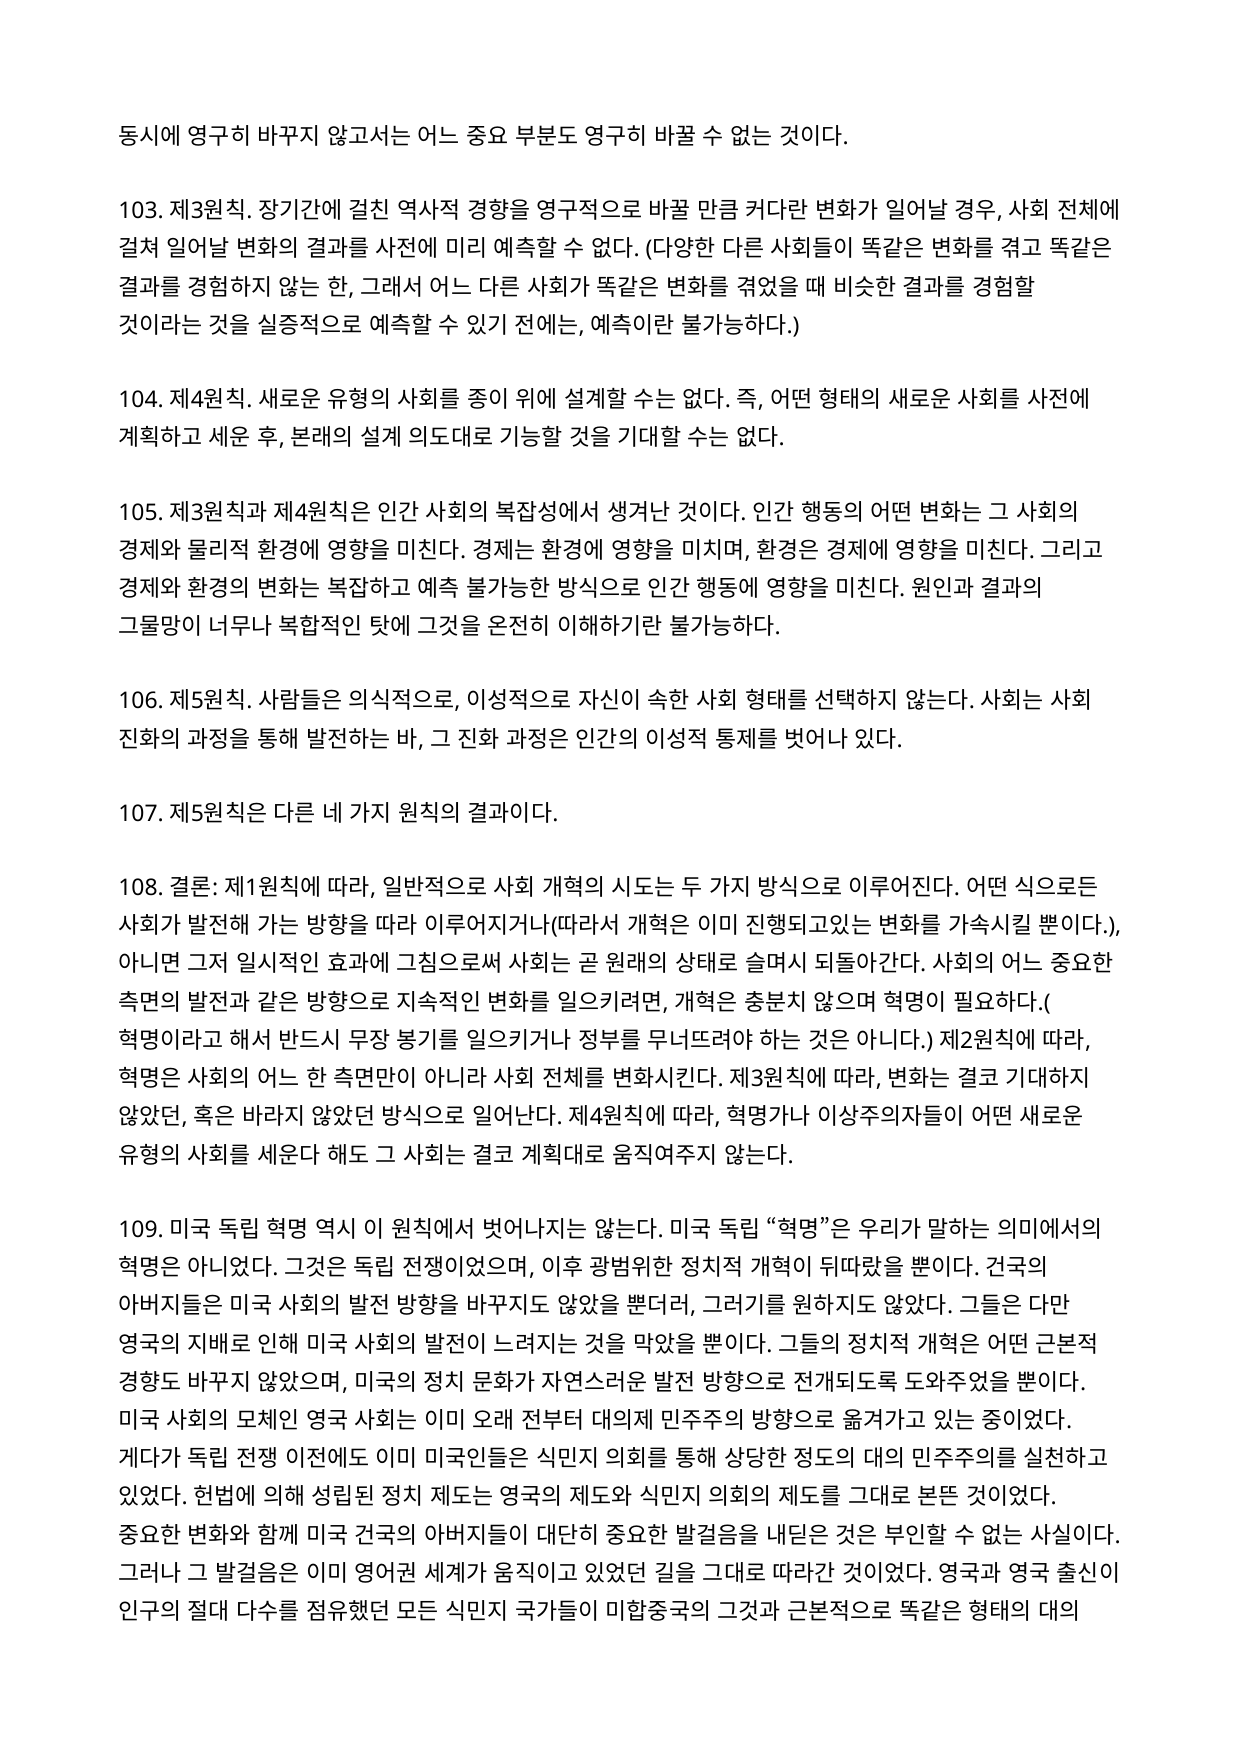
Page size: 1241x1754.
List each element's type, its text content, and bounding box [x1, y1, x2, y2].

text 103. 제3원칙. 장기간에 걸친 역사적 경향을 영구적으로 바꿀 만큼 커다란 변화가 일어날 경우, 사회 전체에 걸쳐 일어날 변화의 결과를 사전에 미리 예측할 수 없다. (다양한 다른 사회들이 똑같은 변화를 겪고 똑같은 결과를 경험하지 않는 한, 그래서 어느 다른 사회가 똑같은 변화를 겪었을 때 비슷한 결과를 경험할 것이라는 것을 실증적으로 예측할 수 있기 전에는, 예측이란 불가능하다.) 104. 제4원칙. 새로운 유형의 사회를 종이 위에 설계할 수는 없다. 즉, 어떤 형태의 새로운 사회를 사전에 계획하고 세운 후, 본래의 설계 의도대로 기능할 것을 기대할 수는 없다. [118, 192, 1122, 452]
text 109. 미국 독립 혁명 역시 이 원칙에서 벗어나지는 않는다. 미국 독립 “혁명”은 우리가 말하는 의미에서의 혁명은 아니었다. 그것은 독립 전쟁이었으며, 이후 광범위한 정치적 개혁이 뒤따랐을 뿐이다. 건국의 아버지들은 미국 사회의 발전 방향을 바꾸지도 않았을 뿐더러, 그러기를 원하지도 않았다. 그들은 다만 영국의 지배로 인해 미국 사회의 발전이 느려지는 것을 막았을 뿐이다. 그들의 정치적 개혁은 어떤 근본적 경향도 바꾸지 않았으며, 미국의 정치 문화가 자연스러운 발전 방향으로 전개되도록 도와주었을 뿐이다. 미국 사회의 모체인 영국 사회는 이미 오래 전부터 대의제 민주주의 방향으로 옮겨가고 있는 중이었다. 게다가 독립 전쟁 이전에도 이미 미국인들은 식민지 의회를 통해 상당한 정도의 대의 민주주의를 실천하고 있었다. 헌법에 의해 성립된 정치 제도는 영국의 제도와 식민지 의회의 제도를 그대로 본뜬 것이었다. 중요한 변화와 함께 미국 건국의 아버지들이 대단히 중요한 발걸음을 내딛은 것은 부인할 수 없는 사실이다. 그러나 그 발걸음은 이미 영어권 세계가 움직이고 있었던 길을 그대로 따라간 것이었다. 영국과 영국 출신이 인구의 절대 다수를 점유했던 모든 식민지 국가들이 미합중국의 그것과 근본적으로 똑같은 형태의 대의 [118, 1211, 1122, 1626]
text 107. 제5원칙은 다른 네 가지 원칙의 결과이다. [118, 794, 1122, 828]
text 106. 제5원칙. 사람들은 의식적으로, 이성적으로 자신이 속한 사회 형태를 선택하지 않는다. 사회는 사회 진화의 과정을 통해 발전하는 바, 그 진화 과정은 인간의 이성적 통제를 벗어나 있다. [118, 682, 1122, 790]
text 108. 결론: 제1원칙에 따라, 일반적으로 사회 개혁의 시도는 두 가지 방식으로 이루어진다. 어떤 식으로든 사회가 발전해 가는 방향을 따라 이루어지거나(따라서 개혁은 이미 진행되고있는 변화를 가속시킬 뿐이다.), 아니면 그저 일시적인 효과에 그침으로써 사회는 곧 원래의 상태로 슬며시 되돌아간다. 사회의 어느 중요한 측면의 발전과 같은 방향으로 지속적인 변화를 일으키려면, 개혁은 충분치 않으며 혁명이 필요하다.(혁명이라고 해서 반드시 무장 봉기를 일으키거나 정부를 무너뜨려야 하는 것은 아니다.) 제2원칙에 따라, 혁명은 사회의 어느 한 측면만이 아니라 사회 전체를 변화시킨다. 제3원칙에 따라, 변화는 결코 기대하지 않았던, 혹은 바라지 않았던 방식으로 일어난다. 제4원칙에 따라, 혁명가나 이상주의자들이 어떤 새로운 유형의 사회를 세운다 해도 그 사회는 결코 계획대로 움직여주지 않는다. [118, 869, 1122, 1170]
text 105. 제3원칙과 제4원칙은 인간 사회의 복잡성에서 생겨난 것이다. 인간 행동의 어떤 변화는 그 사회의 경제와 물리적 환경에 영향을 미친다. 경제는 환경에 영향을 미치며, 환경은 경제에 영향을 미친다. 그리고 경제와 환경의 변화는 복잡하고 예측 불가능한 방식으로 인간 행동에 영향을 미친다. 원인과 결과의 그물망이 너무나 복합적인 탓에 그것을 온전히 이해하기란 불가능하다. [118, 493, 1122, 641]
text 동시에 영구히 바꾸지 않고서는 어느 중요 부분도 영구히 바꿀 수 없는 것이다. [118, 118, 1122, 187]
